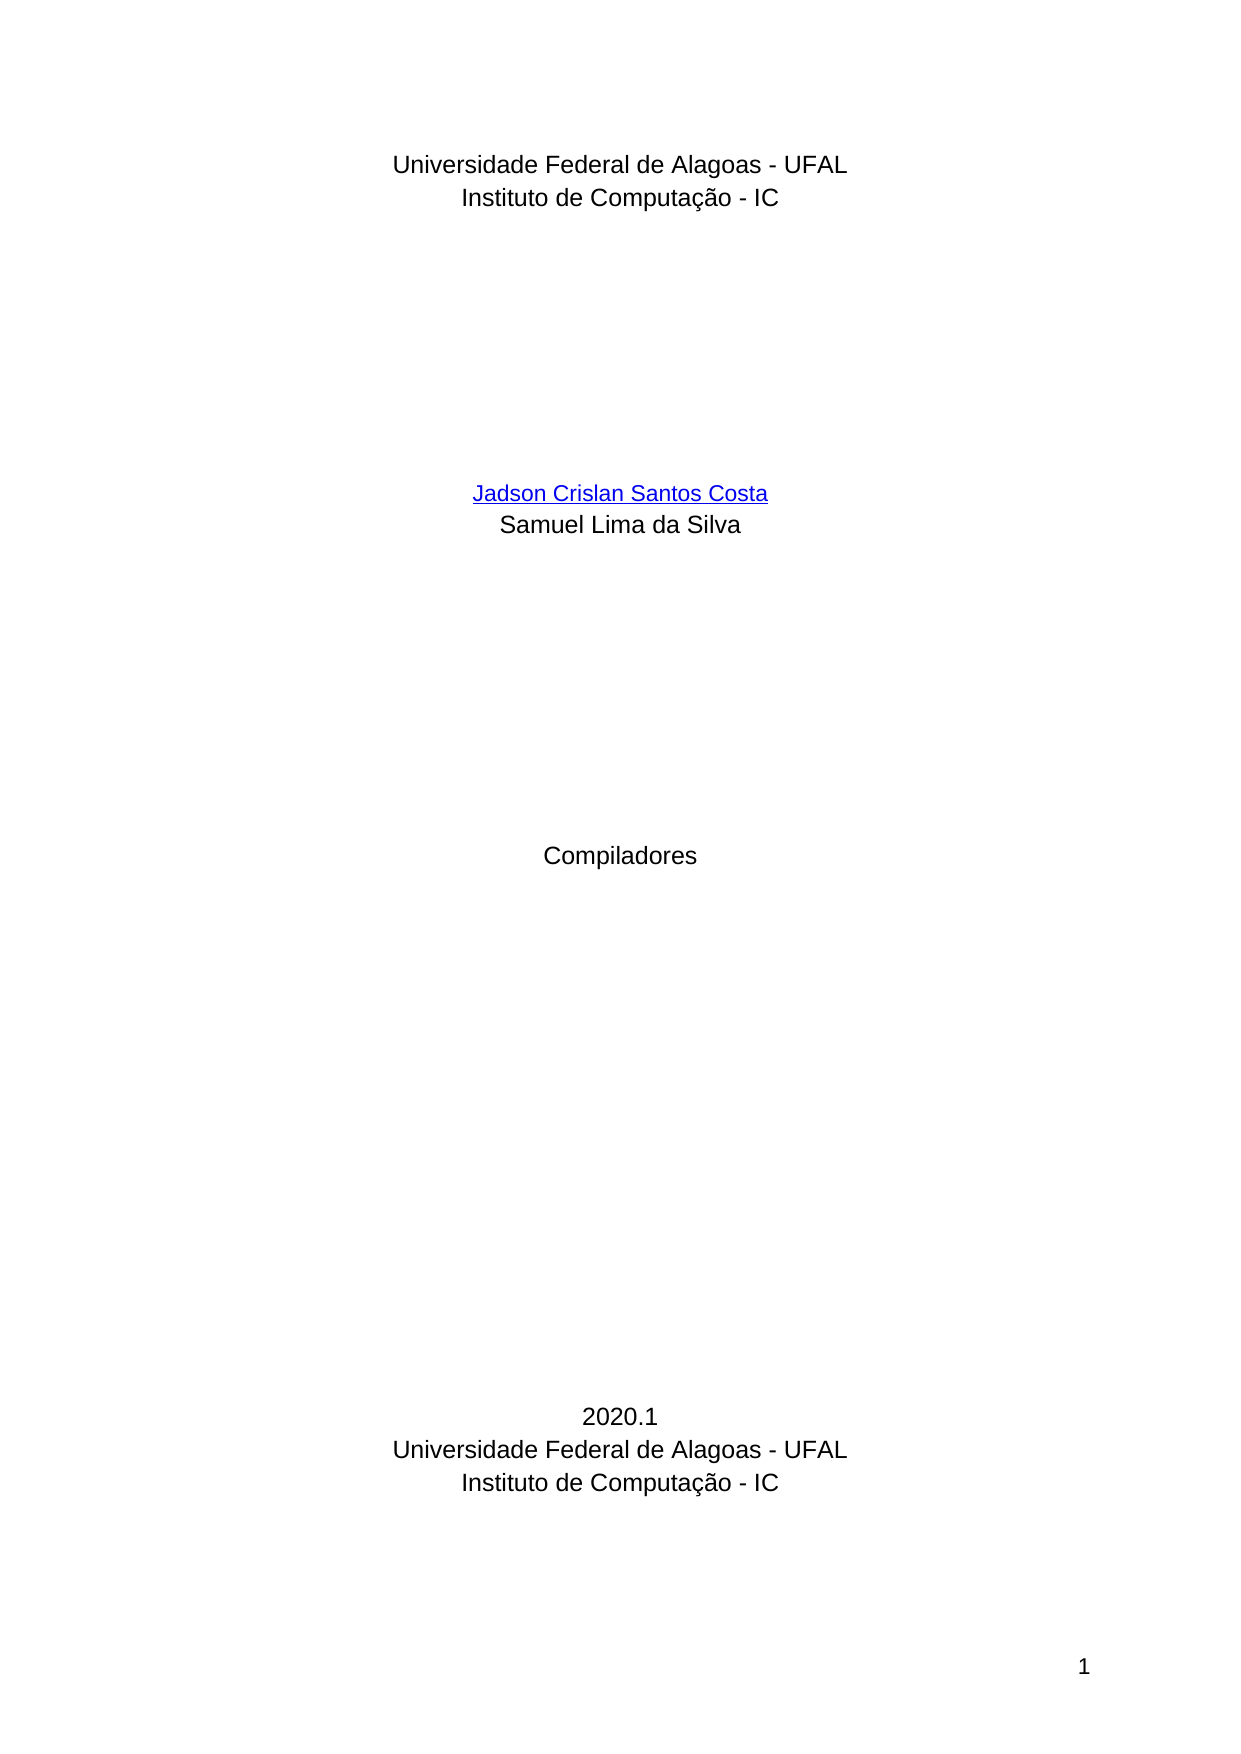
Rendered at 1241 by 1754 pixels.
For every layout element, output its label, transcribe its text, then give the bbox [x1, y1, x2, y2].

text Universidade Federal de Alagoas - UFAL [150, 150, 1090, 179]
text Samuel Lima da Silva [150, 510, 1090, 539]
text Compiladores [150, 841, 1090, 869]
text 2020.1 [150, 1402, 1090, 1431]
text Jadson Crislan Santos Costa [150, 480, 1090, 507]
text Universidade Federal de Alagoas - UFAL [150, 1435, 1090, 1464]
text Instituto de Computação - IC [150, 1468, 1090, 1497]
text Instituto de Computação - IC [150, 183, 1090, 212]
